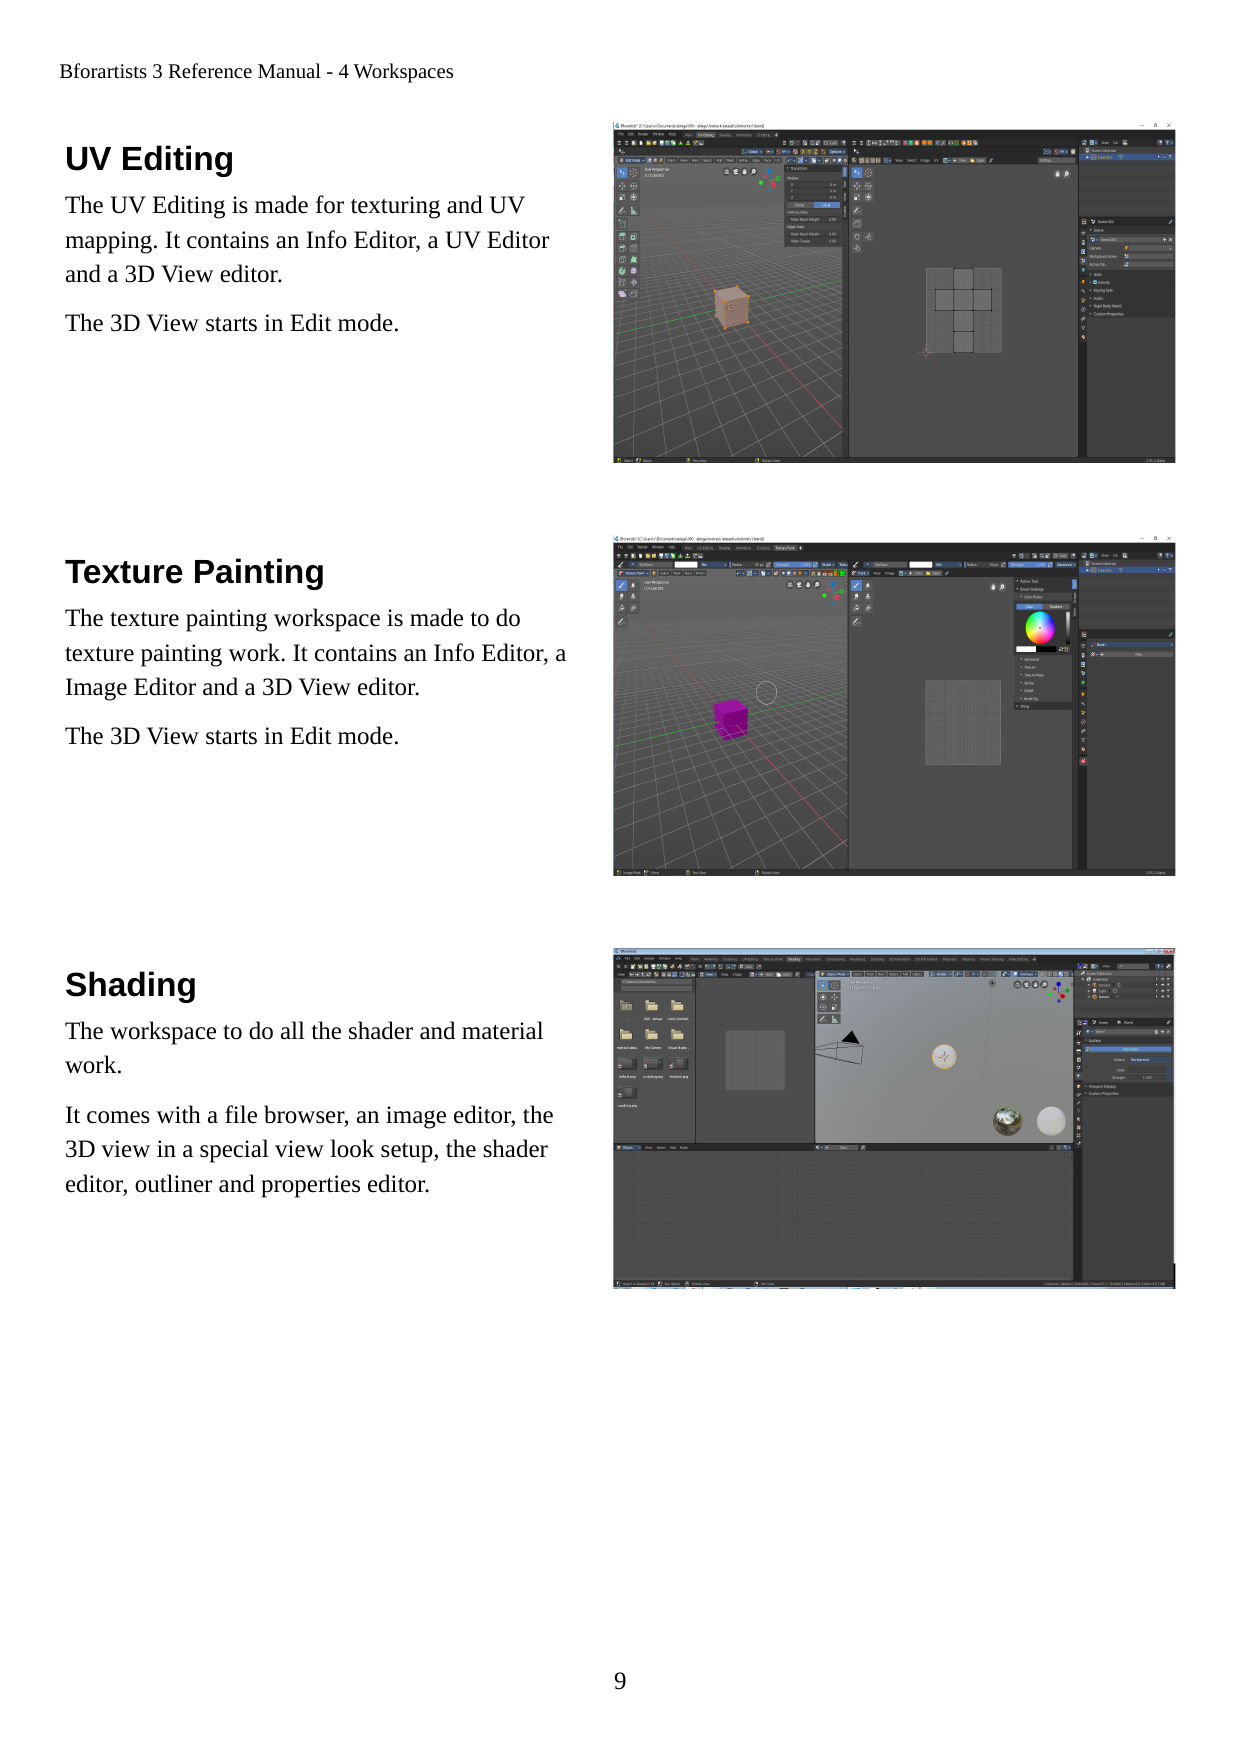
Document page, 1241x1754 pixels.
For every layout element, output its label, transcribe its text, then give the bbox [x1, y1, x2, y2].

picture [613, 535, 1176, 876]
table_header [596, 939, 1181, 1323]
picture [613, 122, 1176, 463]
picture [613, 948, 1176, 1289]
table_header UV Editing The UV Editing is made for texturing and UV mapping. It contains an Info Editor, a UV Editor and a 3D View editor. The 3D View starts in Edit mode. [59, 113, 596, 497]
table_header [596, 526, 1181, 910]
table_header [596, 113, 1181, 497]
table_header Texture Painting The texture painting workspace is made to do texture painting work. It contains an Info Editor, a Image Editor and a 3D View editor. The 3D View starts in Edit mode. [59, 526, 596, 910]
table_header Shading The workspace to do all the shader and material work. It comes with a file browser, an image editor, the 3D view in a special view look setup, the shader editor, outliner and properties editor. [59, 939, 596, 1323]
